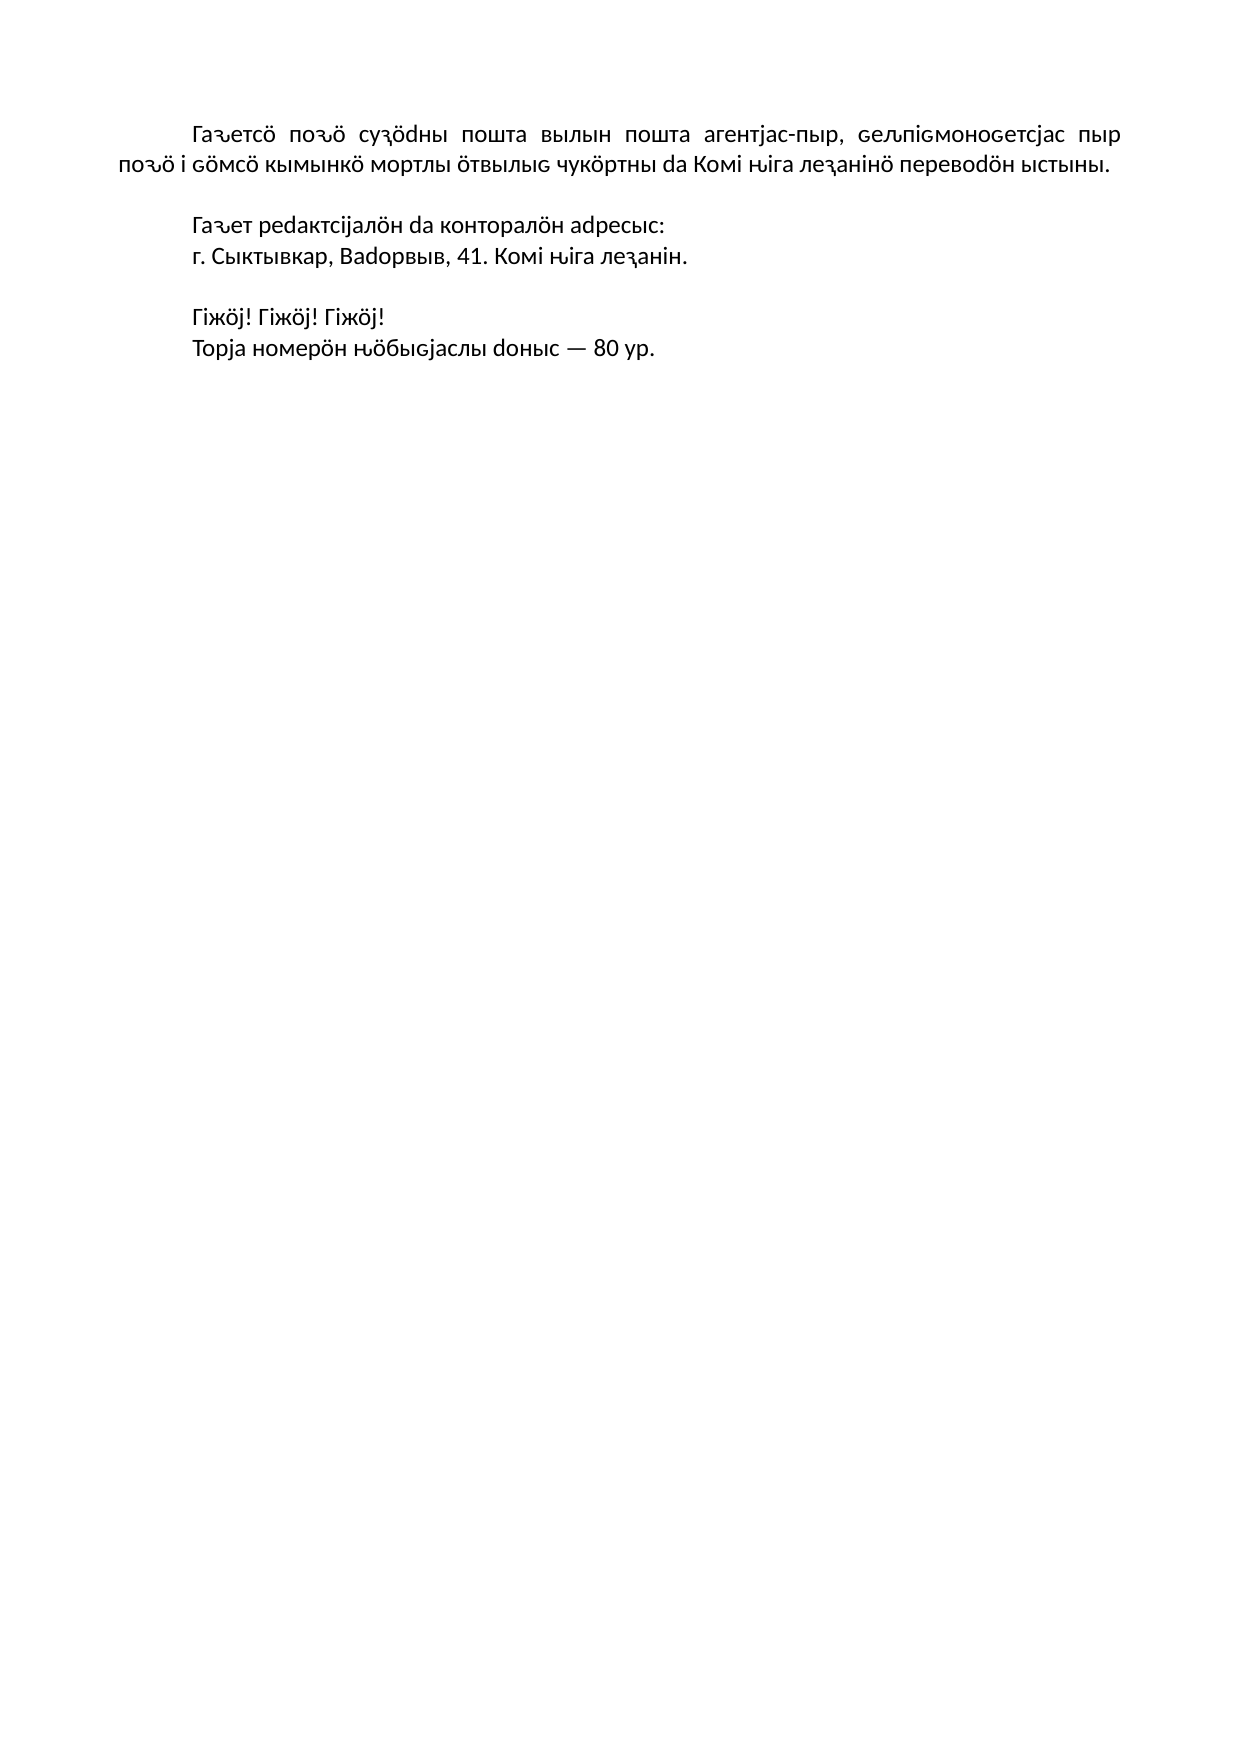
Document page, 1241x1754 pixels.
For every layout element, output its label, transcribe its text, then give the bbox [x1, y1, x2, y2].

text Гаԅет реԁактсіјалӧн ԁа конторалӧн аԁресыс: [118, 210, 1122, 240]
text г. Сыктывкар, Ваԁорвыв, 41. Комі ԋіга леԇанін. [118, 240, 1122, 271]
text Гаԅетсӧ поԅӧ суԇӧԁны пошта вылын пошта агентјас-пыр, ԍеԉпіԍмоноԍетсјас пыр поԅӧ і ԍӧмсӧ кымынкӧ мортлы ӧтвылыԍ чукӧртны ԁа Комі ԋіга леԇанінӧ перевоԁӧн ыстыны. [118, 118, 1122, 179]
text Торја номерӧн ԋӧбыԍјаслы ԁоныс — 80 ур. [118, 332, 1122, 362]
text Гіжӧј! Гіжӧј! Гіжӧј! [118, 301, 1122, 332]
